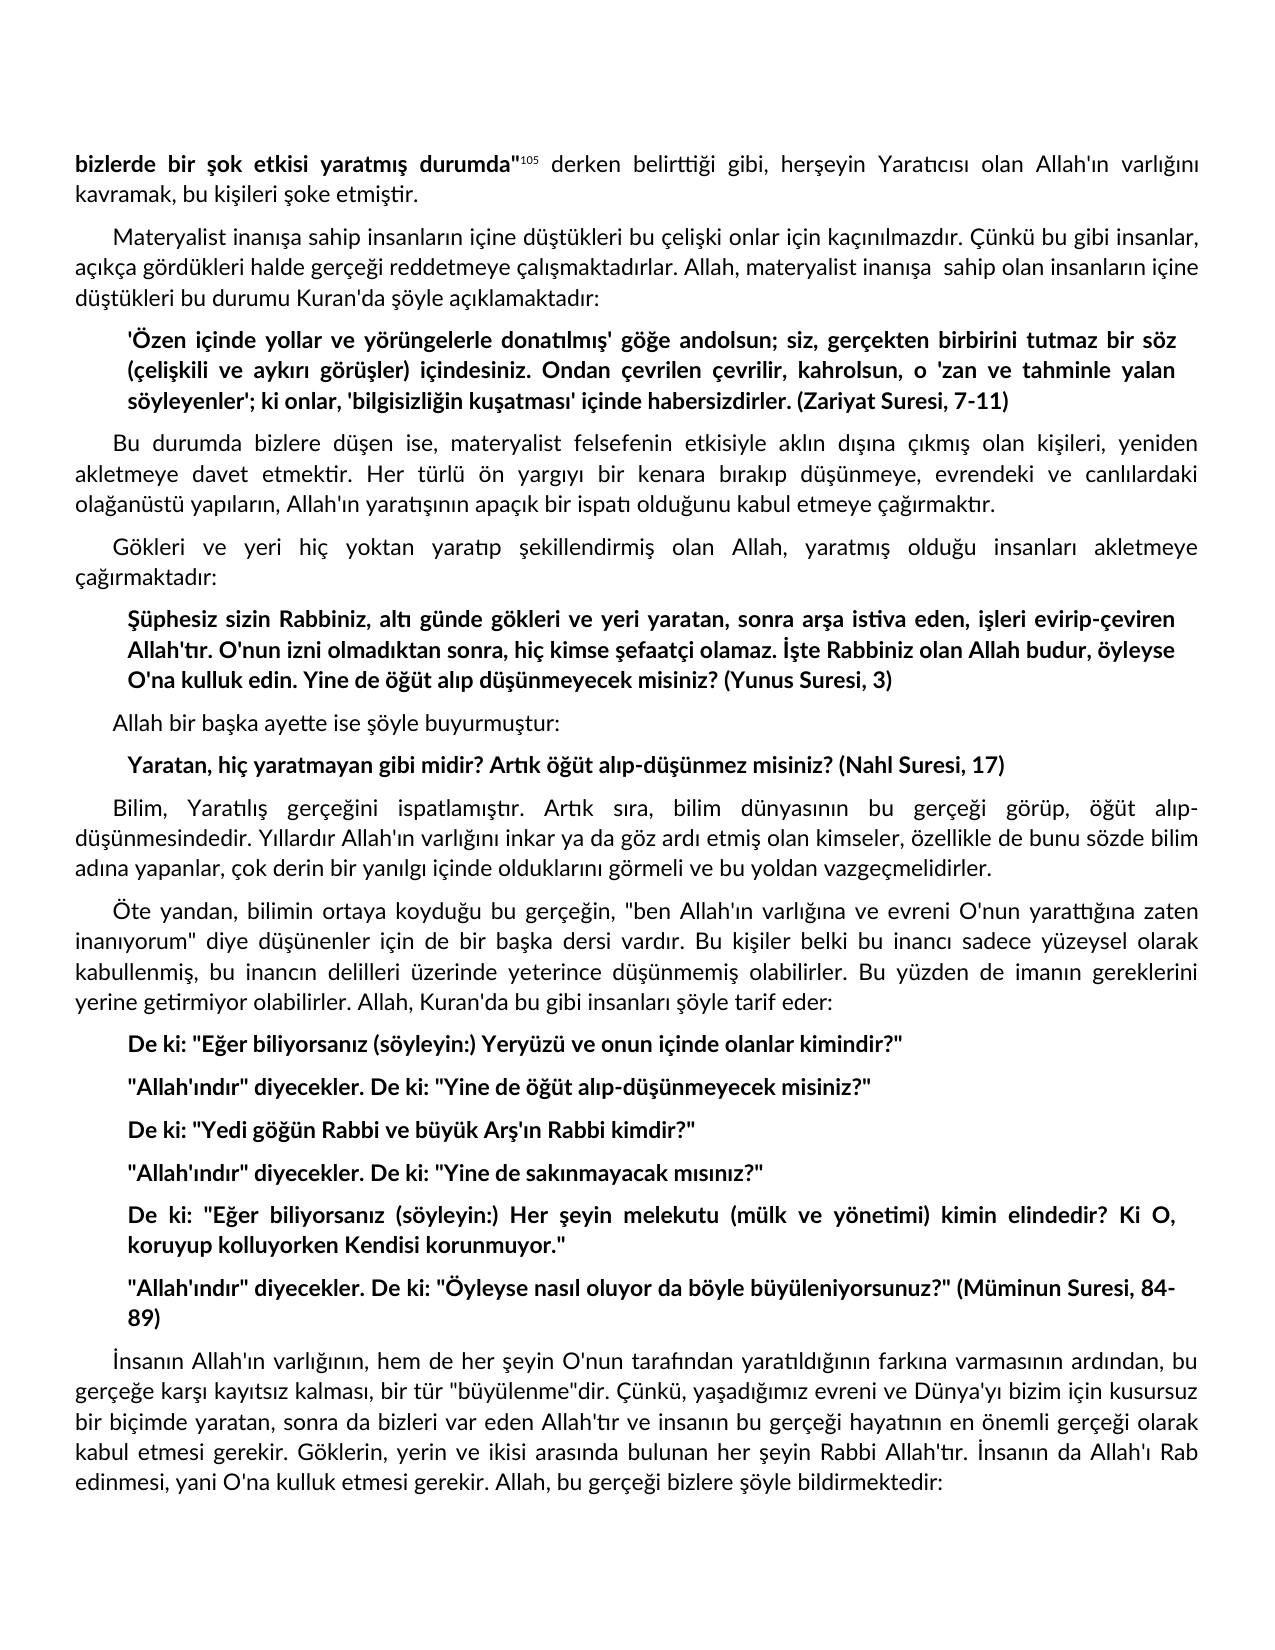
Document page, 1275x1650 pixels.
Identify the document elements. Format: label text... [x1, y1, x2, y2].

text Öte yandan, bilimin ortaya koyduğu bu gerçeğin, "ben Allah'ın varlığına ve evreni O'nun yarattığına zaten inanıyorum" diye düşünenler için de bir başka dersi vardır. Bu kişiler belki bu inancı sadece yüzeysel olarak kabullenmiş, bu inancın delilleri üzerinde yeterince düşünmemiş olabilirler. Bu yüzden de imanın gereklerini yerine getirmiyor olabilirler. Allah, Kuran'da bu gibi insanları şöyle tarif eder: [75, 897, 1200, 1015]
text Bilim, Yaratılış gerçeğini ispatlamıştır. Artık sıra, bilim dünyasının bu gerçeği görüp, öğüt alıp-düşünmesindedir. Yıllardır Allah'ın varlığını inkar ya da göz ardı etmiş olan kimseler, özellikle de bunu sözde bilim adına yapanlar, çok derin bir yanılgı içinde olduklarını görmeli ve bu yoldan vazgeçmelidirler. [75, 794, 1200, 882]
text Yaratan, hiç yaratmayan gibi midir? Artık öğüt alıp-düşünmez misiniz? (Nahl Suresi, 17) [127, 751, 1177, 778]
text Materyalist inanışa sahip insanların içine düştükleri bu çelişki onlar için kaçınılmazdır. Çünkü bu gibi insanlar, açıkça gördükleri halde gerçeği reddetmeye çalışmaktadırlar. Allah, materyalist inanışa sahip olan insanların içine düştükleri bu durumu Kuran'da şöyle açıklamaktadır: [75, 223, 1200, 311]
text Allah bir başka ayette ise şöyle buyurmuştur: [75, 708, 1200, 736]
text Bu durumda bizlere düşen ise, materyalist felsefenin etkisiyle aklın dışına çıkmış olan kişileri, yeniden akletmeye davet etmektir. Her türlü ön yargıyı bir kenara bırakıp düşünmeye, evrendeki ve canlılardaki olağanüstü yapıların, Allah'ın yaratışının apaçık bir ispatı olduğunu kabul etmeye çağırmaktır. [75, 429, 1200, 517]
text bizlerde bir şok etkisi yaratmış durumda"105 derken belirttiği gibi, herşeyin Yaratıcısı olan Allah'ın varlığını kavramak, bu kişileri şoke etmiştir. [75, 150, 1200, 208]
text "Allah'ındır" diyecekler. De ki: "Yine de sakınmayacak mısınız?" [127, 1158, 1177, 1186]
text "Allah'ındır" diyecekler. De ki: "Yine de öğüt alıp-düşünmeyecek misiniz?" [127, 1073, 1177, 1100]
text De ki: "Eğer biliyorsanız (söyleyin:) Yeryüzü ve onun içinde olanlar kimindir?" [127, 1030, 1177, 1058]
text De ki: "Yedi göğün Rabbi ve büyük Arş'ın Rabbi kimdir?" [127, 1116, 1177, 1143]
text 'Özen içinde yollar ve yörüngelerle donatılmış' göğe andolsun; siz, gerçekten birbirini tutmaz bir söz (çelişkili ve aykırı görüşler) içindesiniz. Ondan çevrilen çevrilir, kahrolsun, o 'zan ve tahminle yalan söyleyenler'; ki onlar, 'bilgisizliğin kuşatması' içinde habersizdirler. (Zariyat Suresi, 7-11) [127, 326, 1177, 414]
text "Allah'ındır" diyecekler. De ki: "Öyleyse nasıl oluyor da böyle büyüleniyorsunuz?" (Müminun Suresi, 84-89) [127, 1274, 1177, 1332]
text Gökleri ve yeri hiç yoktan yaratıp şekillendirmiş olan Allah, yaratmış olduğu insanları akletmeye çağırmaktadır: [75, 532, 1200, 590]
text Şüphesiz sizin Rabbiniz, altı günde gökleri ve yeri yaratan, sonra arşa istiva eden, işleri evirip-çeviren Allah'tır. O'nun izni olmadıktan sonra, hiç kimse şefaatçi olamaz. İşte Rabbiniz olan Allah budur, öyleyse O'na kulluk edin. Yine de öğüt alıp düşünmeyecek misiniz? (Yunus Suresi, 3) [127, 605, 1177, 693]
text İnsanın Allah'ın varlığının, hem de her şeyin O'nun tarafından yaratıldığının farkına varmasının ardından, bu gerçeğe karşı kayıtsız kalması, bir tür "büyülenme"dir. Çünkü, yaşadığımız evreni ve Dünya'yı bizim için kusursuz bir biçimde yaratan, sonra da bizleri var eden Allah'tır ve insanın bu gerçeği hayatının en önemli gerçeği olarak kabul etmesi gerekir. Göklerin, yerin ve ikisi arasında bulunan her şeyin Rabbi Allah'tır. İnsanın da Allah'ı Rab edinmesi, yani O'na kulluk etmesi gerekir. Allah, bu gerçeği bizlere şöyle bildirmektedir: [75, 1347, 1200, 1495]
text De ki: "Eğer biliyorsanız (söyleyin:) Her şeyin melekutu (mülk ve yönetimi) kimin elindedir? Ki O, koruyup kolluyorken Kendisi korunmuyor." [127, 1201, 1177, 1259]
